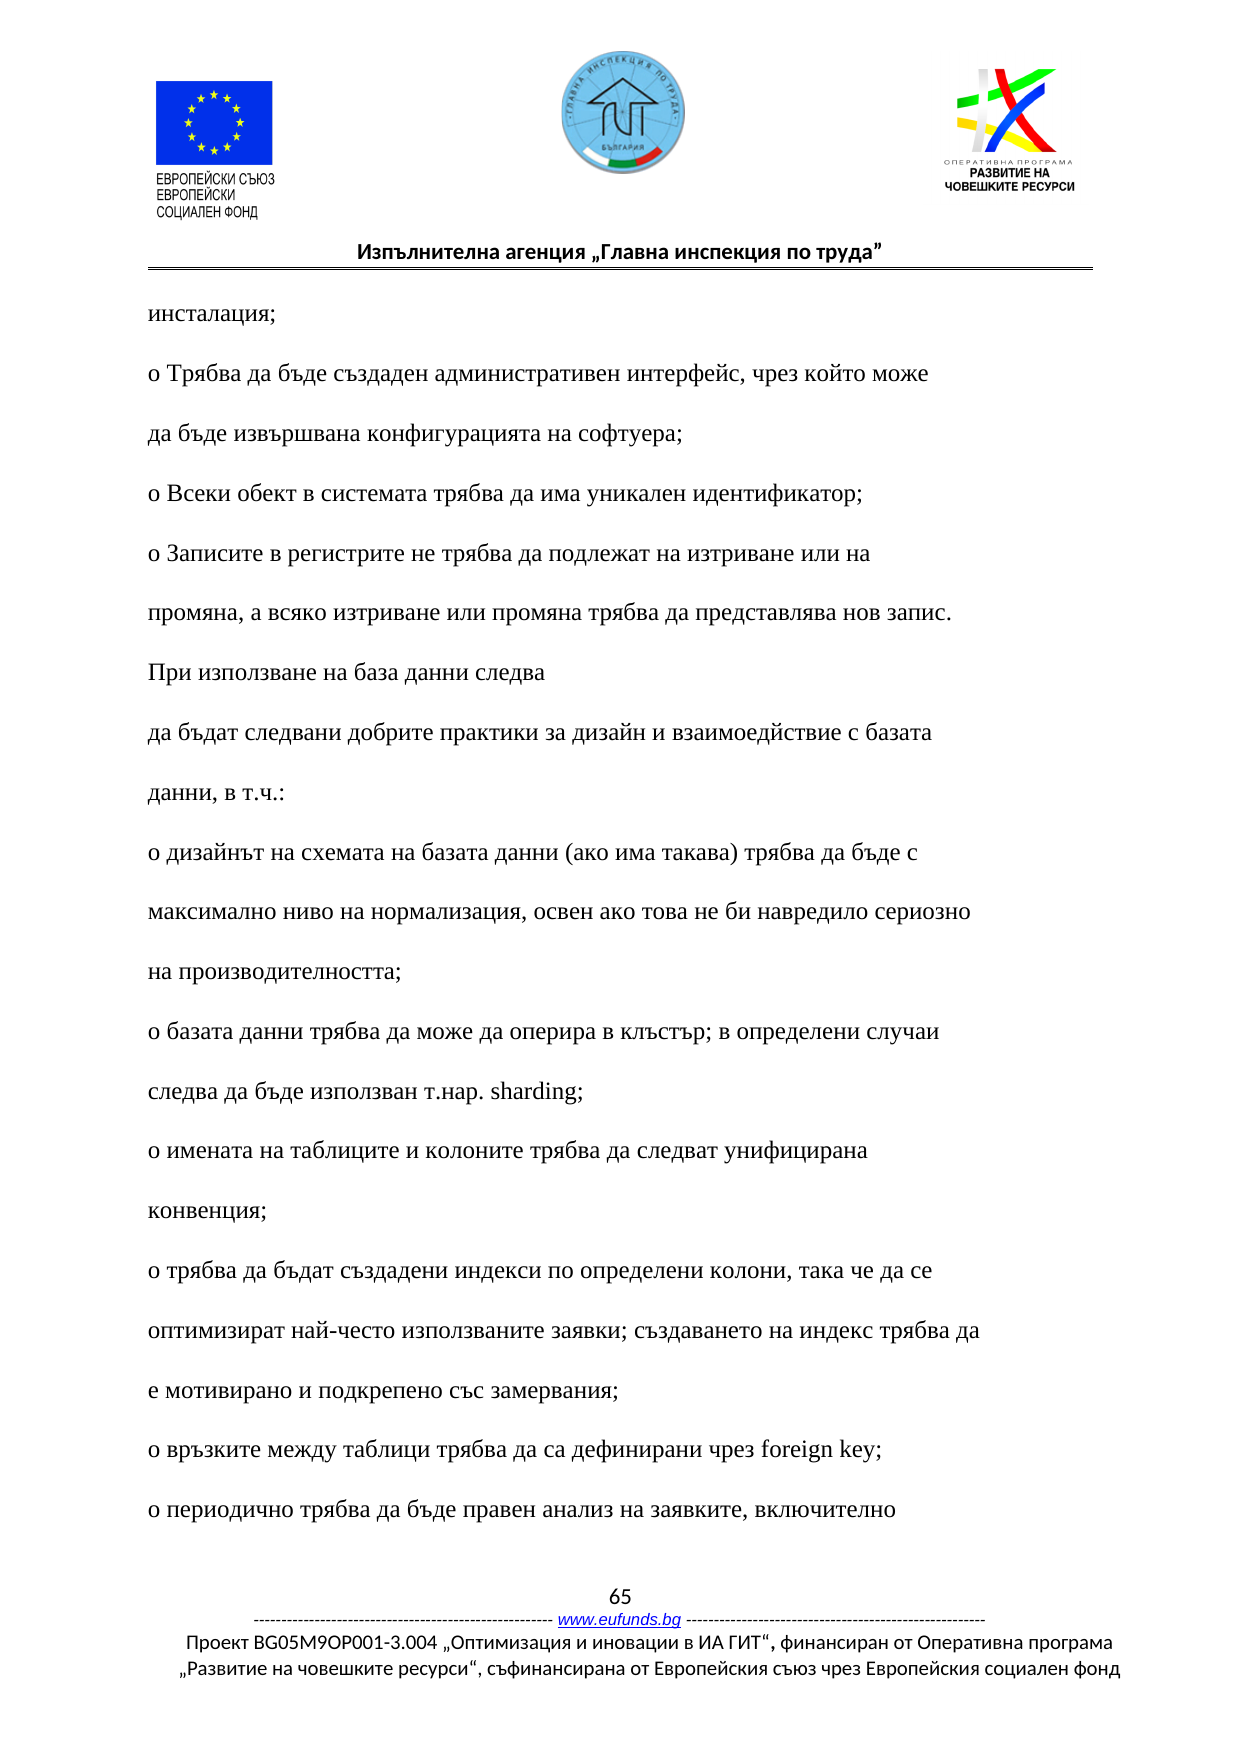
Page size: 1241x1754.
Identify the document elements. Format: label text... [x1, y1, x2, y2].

text o връзките между таблици трябва да са дефинирани чрез foreign key; [148, 1434, 1093, 1463]
text инсталация; [148, 298, 1093, 327]
text следва да бъде използван т.нар. sharding; [148, 1076, 1093, 1104]
text o Записите в регистрите не трябва да подлежат на изтриване или на [148, 538, 1093, 566]
text да бъдат следвани добрите практики за дизайн и взаимоедйствие с базата [148, 717, 1093, 746]
text o базата данни трябва да може да оперира в клъстър; в определени случаи [148, 1016, 1093, 1045]
text o дизайнът на схемата на базата данни (ако има такава) трябва да бъде с [148, 837, 1093, 865]
text е мотивирано и подкрепено със замервания; [148, 1375, 1093, 1403]
text o имената на таблиците и колоните трябва да следват унифицирана [148, 1136, 1093, 1164]
text промяна, а всяко изтриване или промяна трябва да представлява нов запис. [148, 597, 1093, 626]
text на производителността; [148, 956, 1093, 985]
text оптимизират най-често използваните заявки; създаването на индекс трябва да [148, 1315, 1093, 1344]
text o периодично трябва да бъде правен анализ на заявките, включително [148, 1494, 1093, 1523]
text При използване на база данни следва [148, 657, 1093, 686]
text o трябва да бъдат създадени индекси по определени колони, така че да се [148, 1255, 1093, 1284]
text o Трябва да бъде създаден административен интерфейс, чрез който може [148, 358, 1093, 387]
text данни, в т.ч.: [148, 777, 1093, 806]
text да бъде извършвана конфигурацията на софтуера; [148, 418, 1093, 447]
text конвенция; [148, 1195, 1093, 1224]
text максимално ниво на нормализация, освен ако това не би навредило сериозно [148, 896, 1093, 925]
text o Всеки обект в системата трябва да има уникален идентификатор; [148, 478, 1093, 507]
